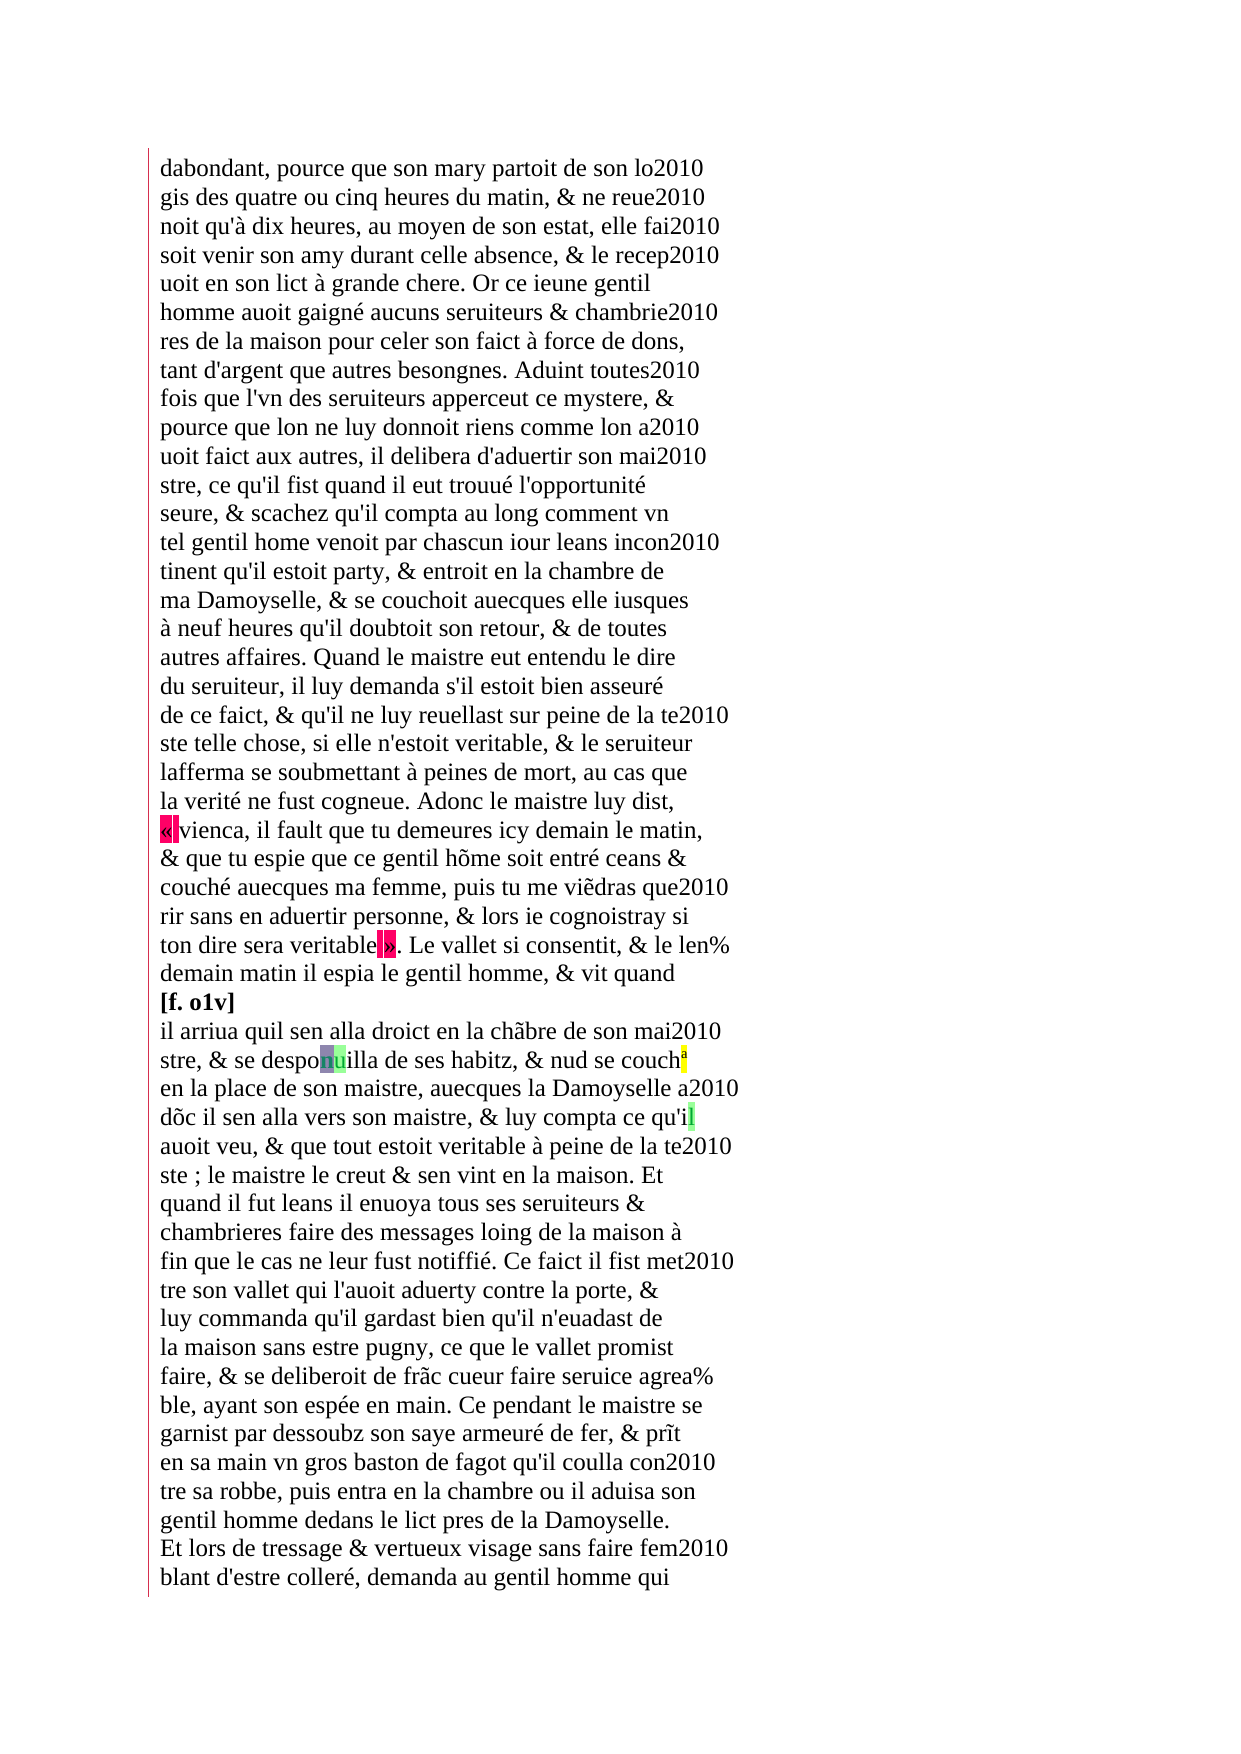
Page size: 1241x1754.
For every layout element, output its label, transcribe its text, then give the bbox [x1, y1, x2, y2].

text dabondant, pource que son mary partoit de son lo2010 gis des quatre ou cinq heures du matin, & ne reue2010 noit qu'à dix heures, au moyen de son estat, elle fai2010 soit venir son amy durant celle absence, & le recep2010 uoit en son lict à grande chere. Or ce ieune gentil homme auoit gaigné aucuns seruiteurs & chambrie2010 res de la maison pour celer son faict à force de dons, tant d'argent que autres besongnes. Aduint toutes2010 fois que l'vn des seruiteurs apperceut ce mystere, & pource que lon ne luy donnoit riens comme lon a2010 uoit faict aux autres, il delibera d'aduertir son mai2010 stre, ce qu'il fist quand il eut trouué l'opportunité seure, & scachez qu'il compta au long comment vn tel gentil home venoit par chascun iour leans incon2010 tinent qu'il estoit party, & entroit en la chambre de ma Damoyselle, & se couchoit auecques elle iusques à neuf heures qu'il doubtoit son retour, & de toutes autres affaires. Quand le maistre eut entendu le dire du seruiteur, il luy demanda s'il estoit bien asseuré de ce faict, & qu'il ne luy reuellast sur peine de la te2010 ste telle chose, si elle n'estoit veritable, & le seruiteur lafferma se soubmettant à peines de mort, au cas que la verité ne fust cogneue. Adonc le maistre luy dist, « vienca, il fault que tu demeures icy demain le matin, & que tu espie que ce gentil hõme soit entré ceans & couché auecques ma femme, puis tu me viẽdras que2010 rir sans en aduertir personne, & lors ie cognoistray si ton dire sera veritable ». Le vallet si consentit, & le len% demain matin il espia le gentil homme, & vit quand [f. o1v] il arriua quil sen alla droict en la chãbre de son mai2010 stre, & se desponuilla de ses habitz, & nud se coucha en la place de son maistre, auecques la Damoyselle a2010 dõc il sen alla vers son maistre, & luy compta ce qu'il auoit veu, & que tout estoit veritable à peine de la te2010 ste ; le maistre le creut & sen vint en la maison. Et quand il fut leans il enuoya tous ses seruiteurs & chambrieres faire des messages loing de la maison à fin que le cas ne leur fust notiffié. Ce faict il fist met2010 tre son vallet qui l'auoit aduerty contre la porte, & luy commanda qu'il gardast bien qu'il n'euadast de la maison sans estre pugny, ce que le vallet promist faire, & se deliberoit de frãc cueur faire seruice agrea% ble, ayant son espée en main. Ce pendant le maistre se garnist par dessoubz son saye armeuré de fer, & prĩt en sa main vn gros baston de fagot qu'il coulla con2010 tre sa robbe, puis entra en la chambre ou il aduisa son gentil homme dedans le lict pres de la Damoyselle. Et lors de tressage & vertueux visage sans faire fem2010 blant d'estre colleré, demanda au gentil homme qui [149, 148, 1093, 1597]
